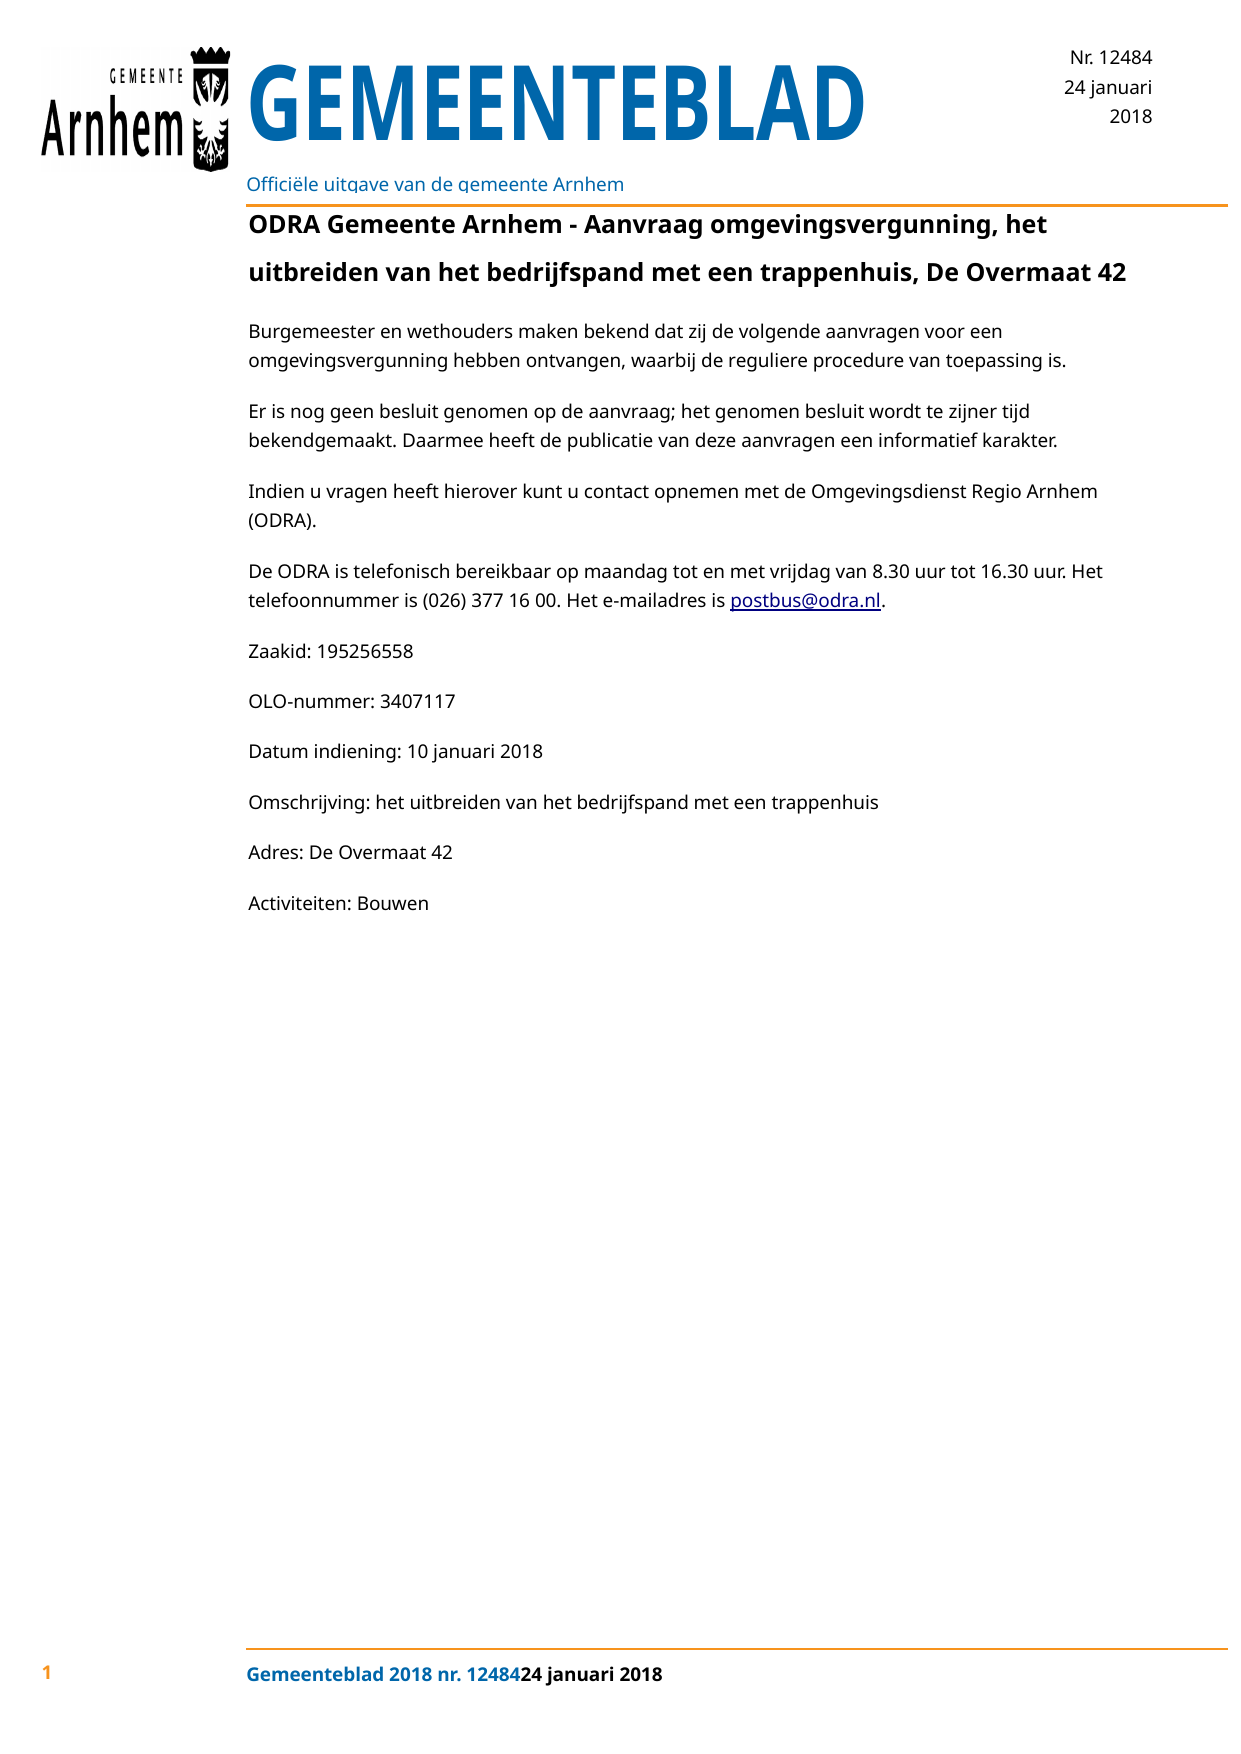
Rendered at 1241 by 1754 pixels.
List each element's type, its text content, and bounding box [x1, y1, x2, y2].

text OLO-nummer: 3407117 [248, 688, 1152, 714]
text Er is nog geen besluit genomen op de aanvraag; het genomen besluit wordt te zijner tijd bekendgemaakt. Daarmee heeft de publicatie van deze aanvragen een informatief karakter. [248, 398, 1152, 453]
text Zaakid: 195256558 [248, 638, 1152, 664]
text Datum indiening: 10 januari 2018 [248, 739, 1152, 764]
text Burgemeester en wethouders maken bekend dat zij de volgende aanvragen voor een omgevingsvergunning hebben ontvangen, waarbij de reguliere procedure van toepassing is. [248, 318, 1152, 373]
text Indien u vragen heeft hierover kunt u contact opnemen met de Omgevingsdienst Regio Arnhem (ODRA). [248, 478, 1152, 533]
text Omschrijving: het uitbreiden van het bedrijfspand met een trappenhuis [248, 789, 1152, 815]
text Adres: De Overmaat 42 [248, 839, 1152, 865]
text De ODRA is telefonisch bereikbaar op maandag tot en met vrijdag van 8.30 uur tot 16.30 uur. Het telefoonnummer is (026) 377 16 00. Het e-mailadres is postbus@odra.nl. [248, 558, 1152, 613]
text Activiteiten: Bouwen [248, 890, 1152, 916]
picture [41, 47, 231, 172]
text ODRA Gemeente Arnhem - Aanvraag omgevingsvergunning, het uitbreiden van het bedrijfspand met een trappenhuis, De Overmaat 42 [248, 207, 1152, 288]
